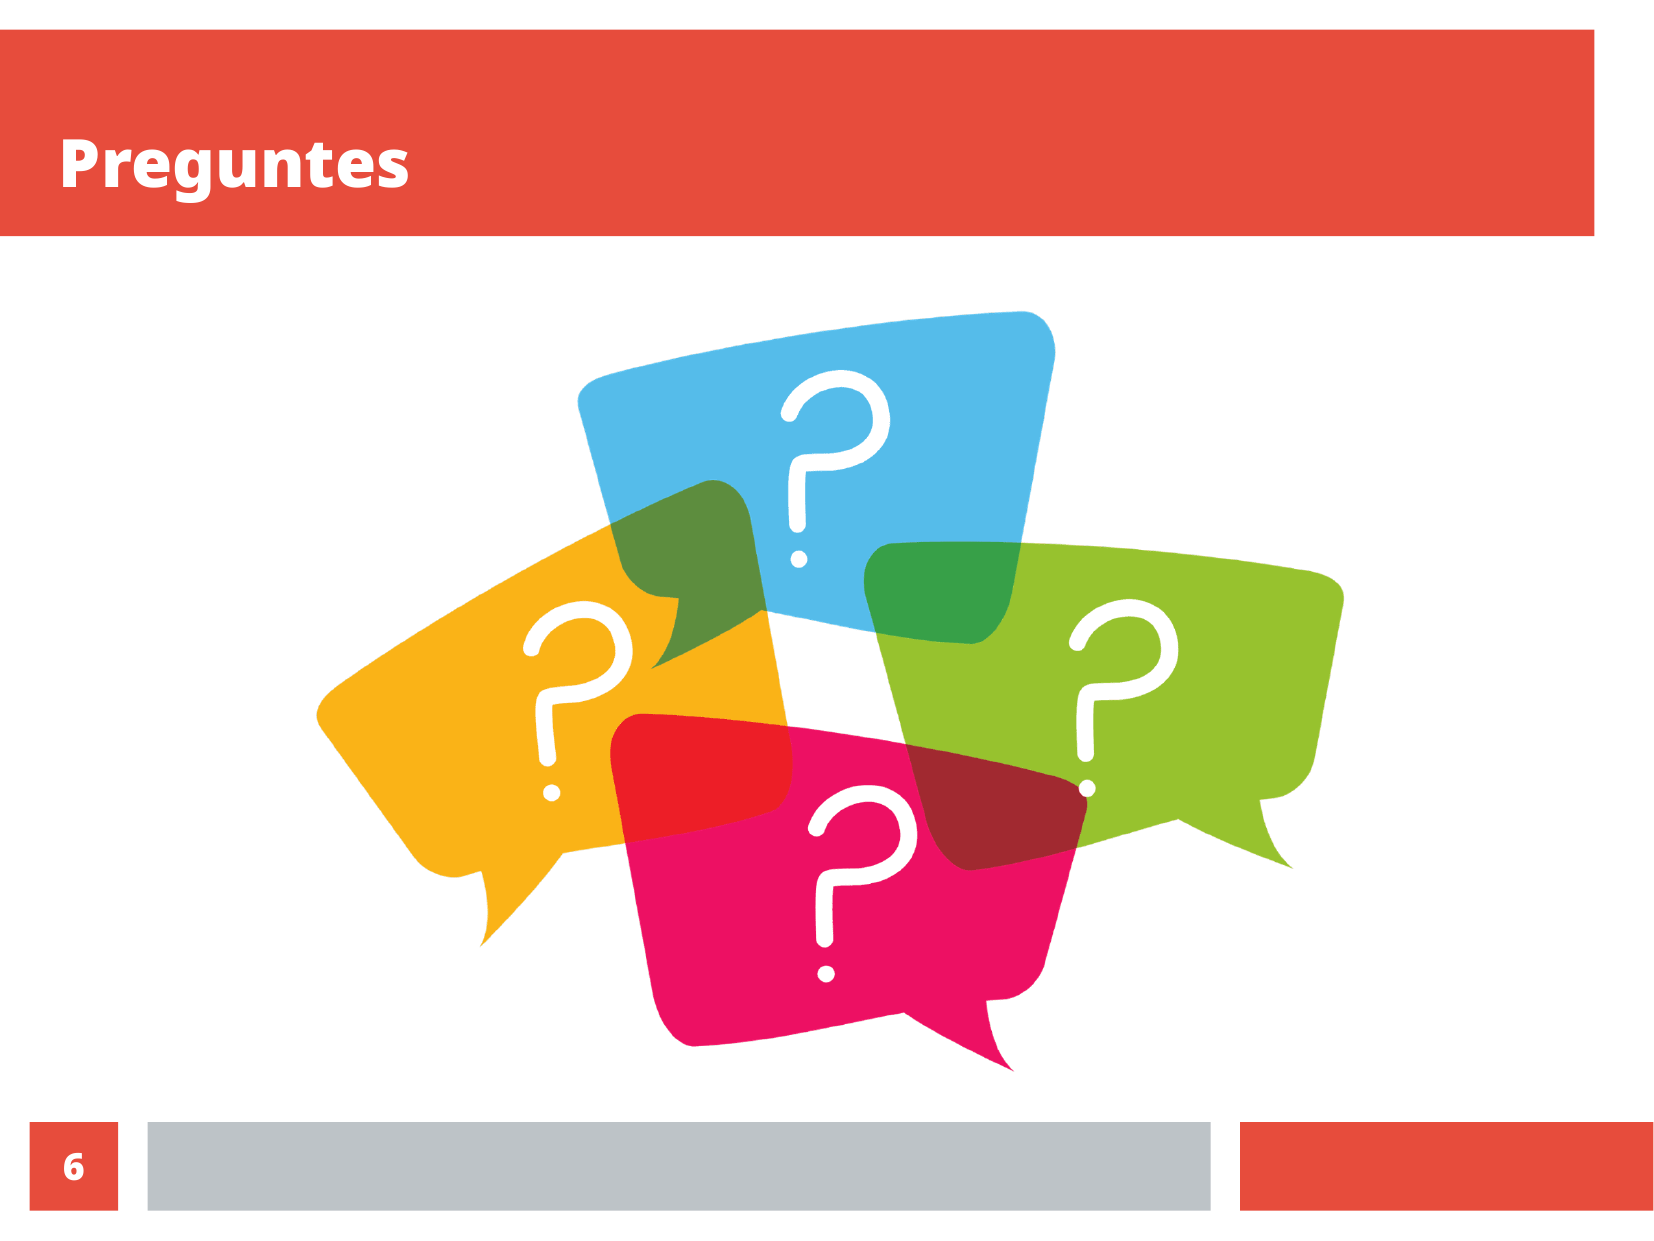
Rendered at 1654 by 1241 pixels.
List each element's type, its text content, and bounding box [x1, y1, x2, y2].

title Preguntes [59, 59, 1595, 207]
picture [309, 307, 1347, 1075]
